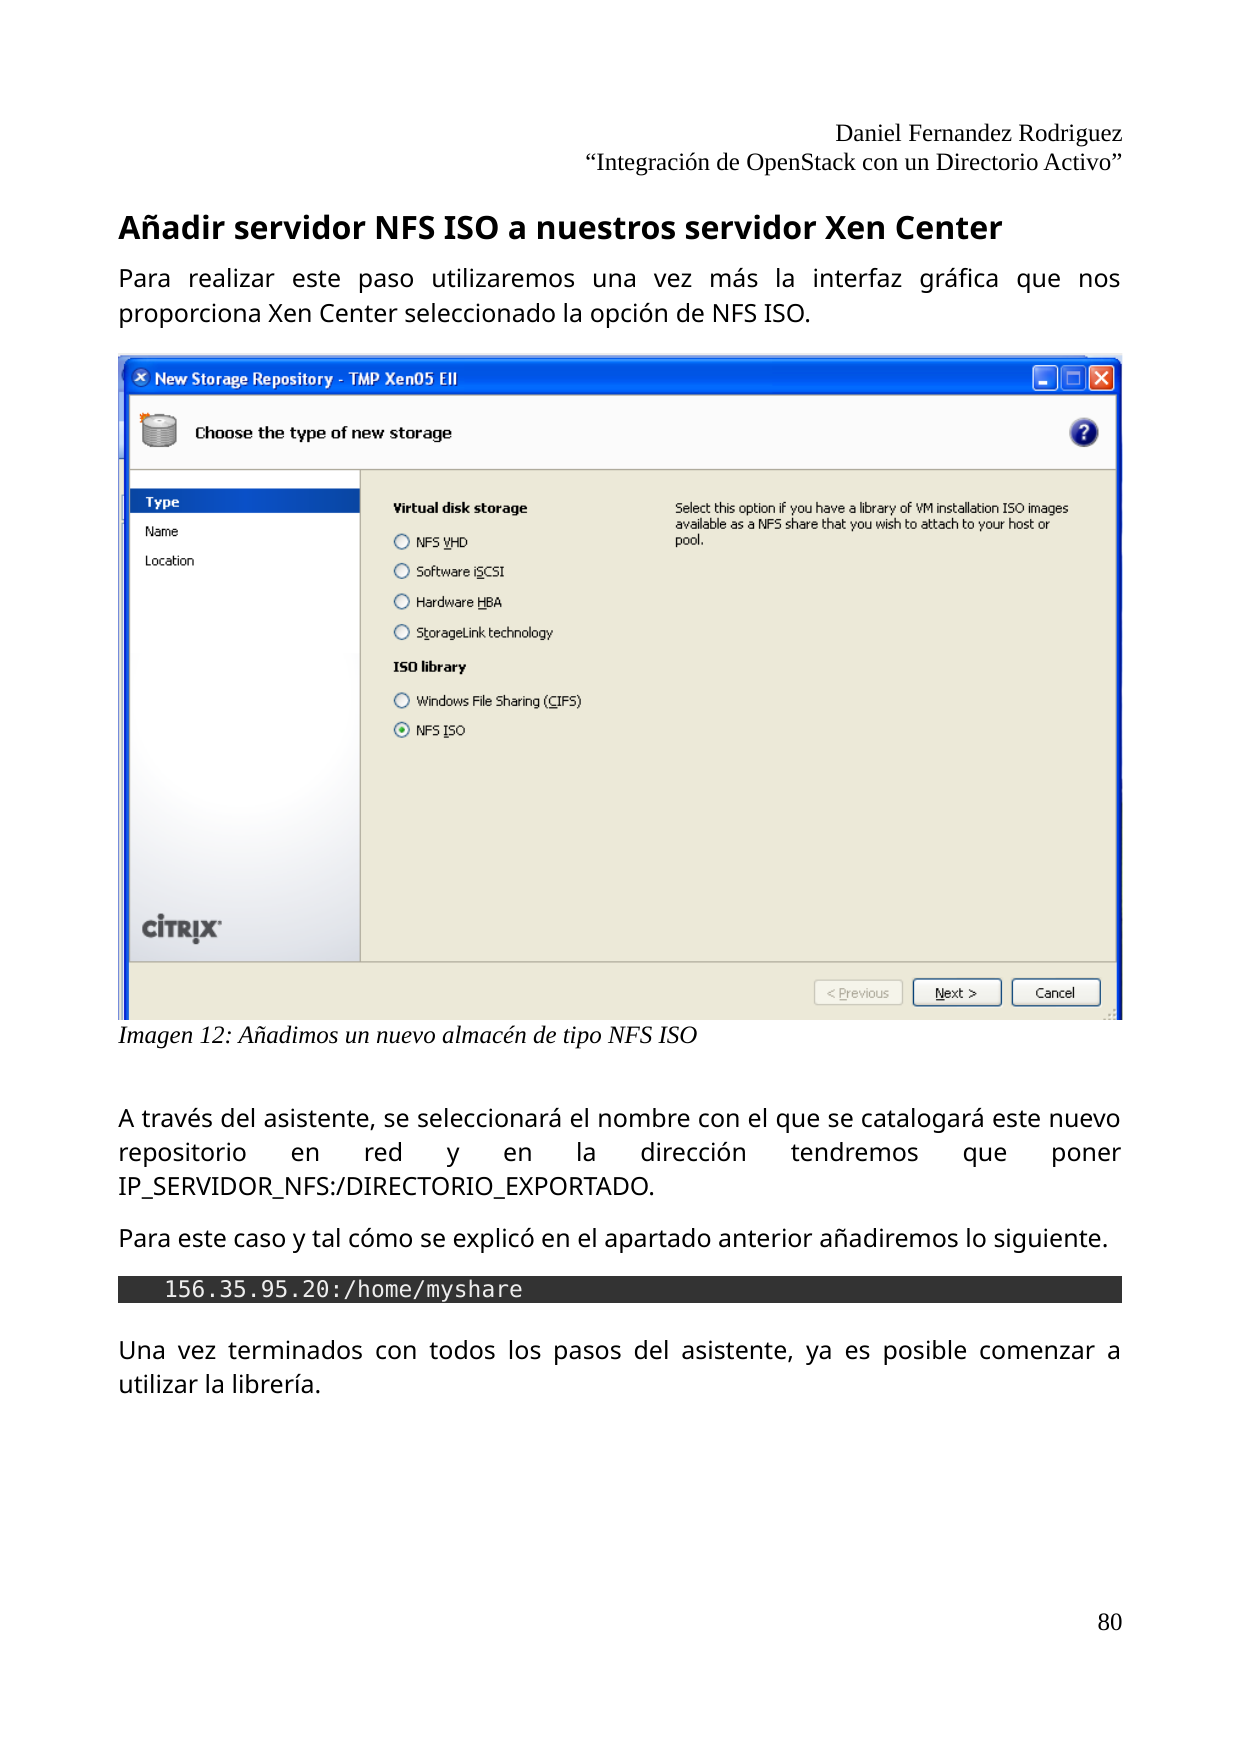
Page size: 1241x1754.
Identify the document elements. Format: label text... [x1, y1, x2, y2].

text 156.35.95.20:/home/myshare [118, 1276, 1122, 1303]
subtitle Añadir servidor NFS ISO a nuestros servidor Xen Center [118, 205, 1122, 249]
text Para este caso y tal cómo se explicó en el apartado anterior añadiremos lo siguiente. [118, 1221, 1122, 1255]
text A través del asistente, se seleccionará el nombre con el que se catalogará este nuevo repositorio en red y en la dirección tendremos que poner IP_SERVIDOR_NFS:/DIRECTORIO_EXPORTADO. [118, 1101, 1122, 1203]
picture [118, 353, 1123, 1020]
text Imagen 12: Añadimos un nuevo almacén de tipo NFS ISO [118, 1020, 1122, 1049]
text Una vez terminados con todos los pasos del asistente, ya es posible comenzar a utilizar la librería. [118, 1333, 1122, 1401]
text Para realizar este paso utilizaremos una vez más la interfaz gráfica que nos proporciona Xen Center seleccionado la opción de NFS ISO. [118, 261, 1122, 329]
